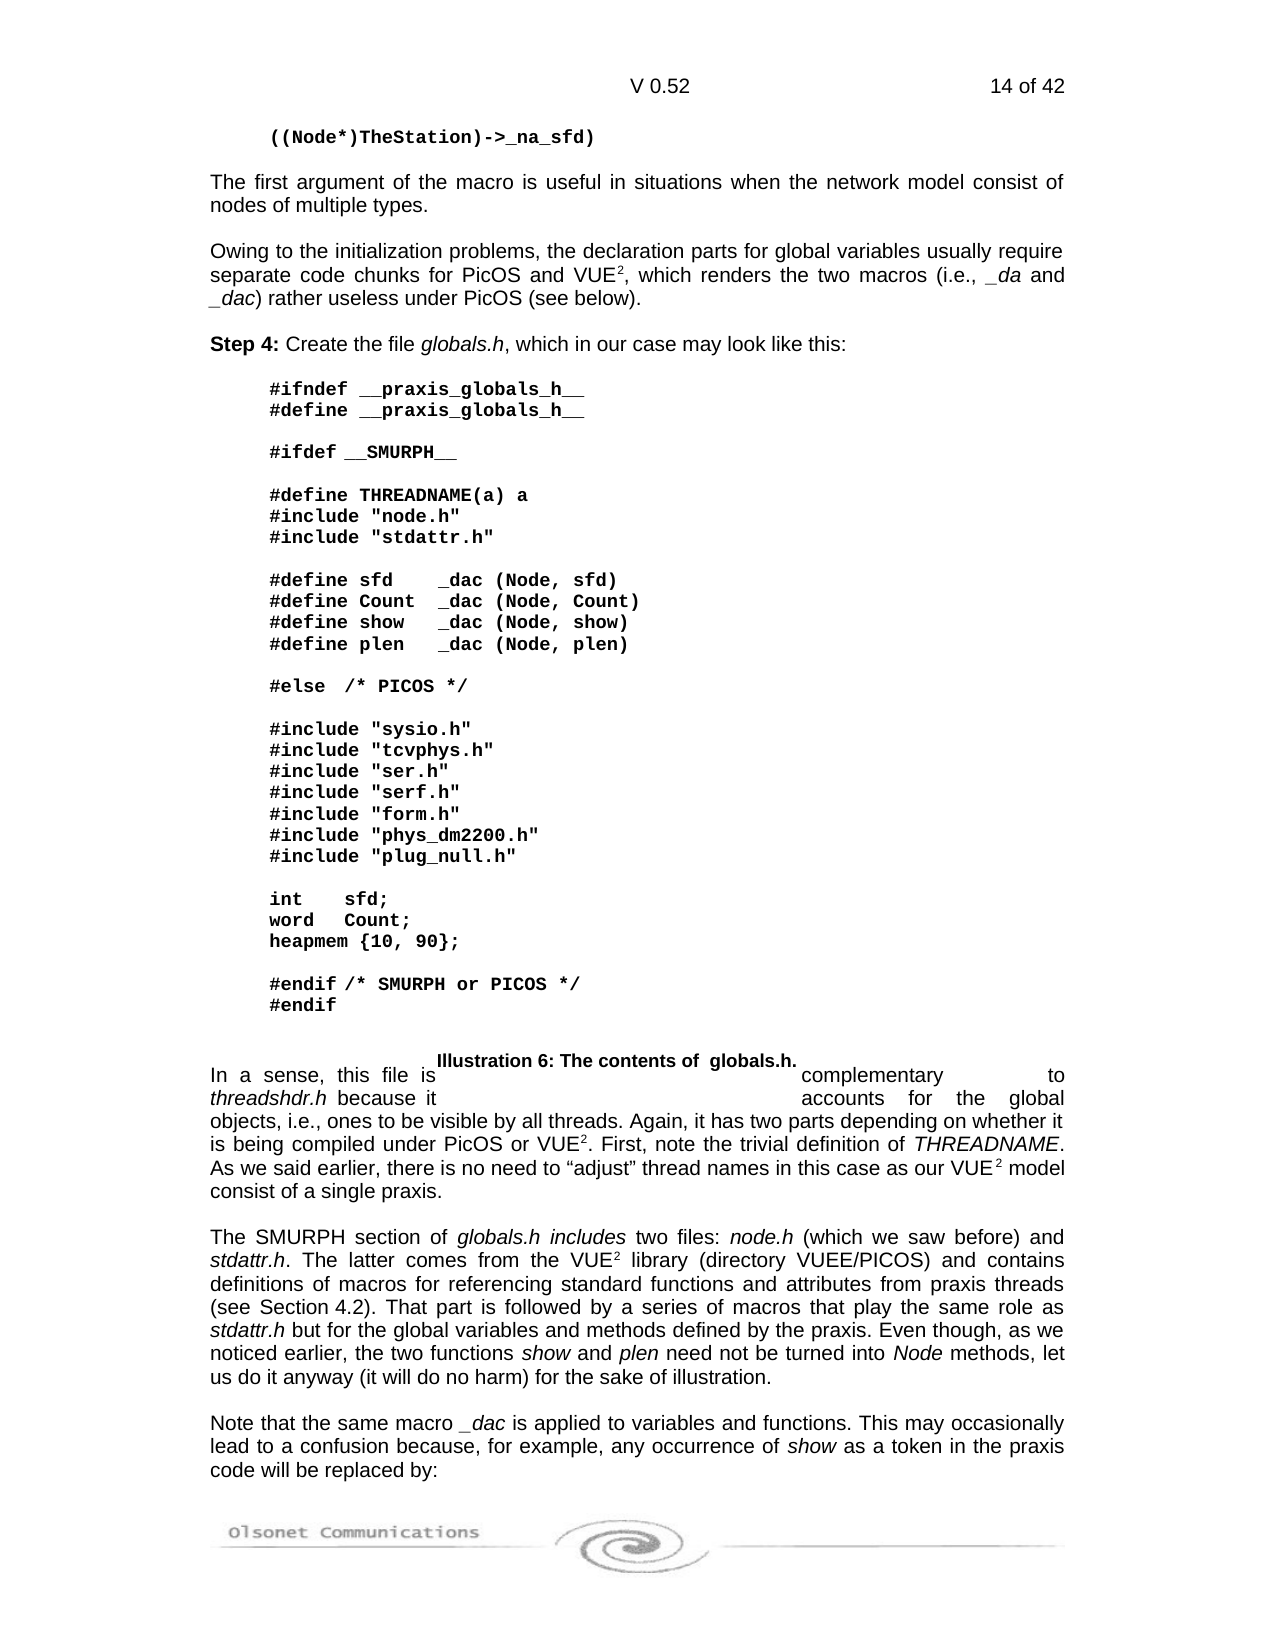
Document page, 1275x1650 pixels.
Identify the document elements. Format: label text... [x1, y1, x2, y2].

text The SMURPH section of globals.h includes two files: node.h (which we saw before) and stdattr.h. The latter comes from the VUE2 library (directory VUEE/PICOS) and contains definitions of macros for referencing standard functions and attributes from praxis threads (see Section 4.2). That part is followed by a series of macros that play the same role as stdattr.h but for the global variables and methods defined by the praxis. Even though, as we noticed earlier, the two functions show and plen need not be turned into Node methods, let us do it anyway (it will do no harm) for the sake of illustration. [210, 1226, 1065, 1388]
text word Count; [269, 911, 1065, 932]
text ((Node*)TheStation)->_na_sfd) [269, 128, 1065, 149]
text #endif [269, 996, 1065, 1051]
text #define THREADNAME(a) a [269, 486, 1065, 507]
text #define __praxis_globals_h__ [269, 401, 1065, 422]
text #include "plug_null.h" [269, 847, 1065, 868]
text #include "sysio.h" [269, 719, 1065, 741]
text #include "serf.h" [269, 783, 1065, 804]
text #include "node.h" [269, 507, 1065, 528]
text #define show _dac (Node, show) [269, 613, 1065, 634]
text #include "ser.h" [269, 762, 1065, 783]
text #ifdef __SMURPH__ [269, 443, 1065, 464]
text Owing to the initialization problems, the declaration parts for global variables usually require separate code chunks for PicOS and VUE2, which renders the two macros (i.e., _da and _dac) rather useless under PicOS (see below). [210, 240, 1065, 309]
text #include "phys_dm2200.h" [269, 826, 1065, 847]
text Note that the same macro _dac is applied to variables and functions. This may occasionally lead to a confusion because, for example, any occurrence of show as a token in the praxis code will be replaced by: [210, 1412, 1065, 1481]
text #define sfd _dac (Node, sfd) [269, 571, 1065, 592]
text #define Count _dac (Node, Count) [269, 592, 1065, 613]
text Illustration 6: The contents of globals.h. [437, 1051, 801, 1072]
text Step 4: Create the file globals.h, which in our case may look like this: [210, 333, 1065, 356]
text #endif /* SMURPH or PICOS */ [269, 974, 1065, 996]
text #define plen _dac (Node, plen) [269, 634, 1065, 656]
text #ifndef __praxis_globals_h__ [269, 379, 1065, 401]
text #else /* PICOS */ [269, 677, 1065, 698]
text #include "tcvphys.h" [269, 741, 1065, 762]
picture [210, 1504, 1065, 1596]
text In a sense, this file is complementary to threadshdr.h because it accounts for the global objects, i.e., ones to be visible by all threads. Again, it has two parts depending on whether it is being compiled under PicOS or VUE2. First, note the trivial definition of THREADNAME. As we said earlier, there is no need to “adjust” thread names in this case as our VUE2 model consist of a single praxis. [210, 1063, 1065, 1203]
text [437, 1072, 801, 1094]
text The first argument of the macro is useful in situations when the network model consist of nodes of multiple types. [210, 170, 1065, 217]
text heapmem {10, 90}; [269, 932, 1065, 953]
text #include "form.h" [269, 804, 1065, 826]
text int sfd; [269, 889, 1065, 911]
text #include "stdattr.h" [269, 528, 1065, 549]
